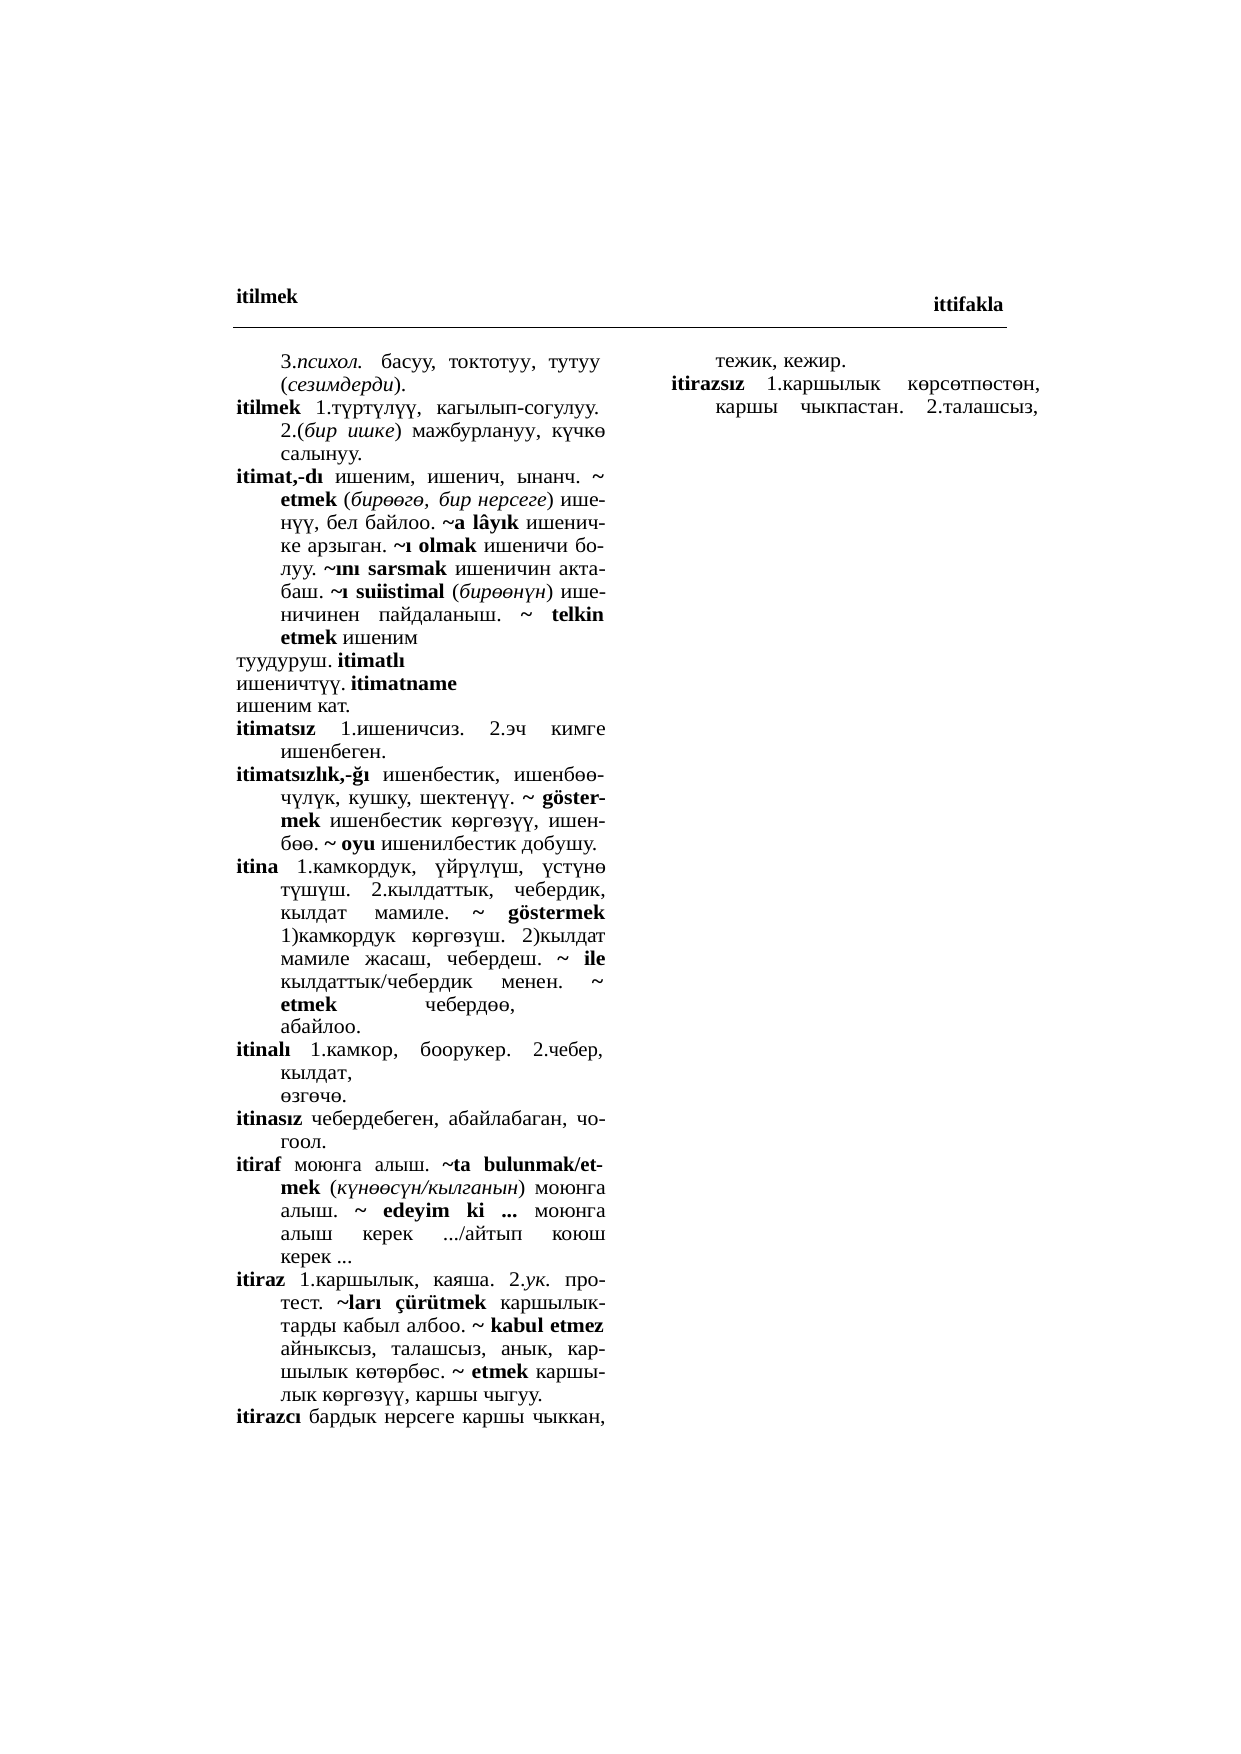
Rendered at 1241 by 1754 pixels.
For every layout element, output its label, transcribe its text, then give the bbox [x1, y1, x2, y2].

text кылдат, өзгөчө. [280, 1061, 424, 1107]
text mek (күнөөсүн/кылганын) моюнга алыш. ~ edeyim ki ... моюнга алыш керек .../айтып коюш керек ... [280, 1176, 606, 1268]
text ittifakla [933, 292, 1065, 316]
text etmek (бирөөгө, бир нерсеге) ише- нүү, бел байлоо. ~a lâyık ишенич- ке арзыган. ~ı olmak ишеничи бо- [280, 488, 606, 557]
text 1)камкордук көргөзүш. 2)кылдат мамиле жасаш, чебердеш. ~ ile кылдаттык/чебердик менен. ~ [280, 924, 606, 993]
text 3.психол. басуу, токтотуу, тутуу [280, 349, 606, 373]
text itinalı 1.камкор, боорукер. 2.чебер, [236, 1038, 606, 1061]
text itimatsız 1.ишеничсиз. 2.эч кимге ишенбеген. [236, 717, 606, 763]
text itilmek [236, 284, 299, 308]
text чүлүк, кушку, шектенүү. ~ göster- mek ишенбестик көргөзүү, ишен- бөө. ~ oyu ишенилбестик добушу. [280, 786, 606, 855]
text itilmek 1.түртүлүү, кагылып-согулуу. [236, 396, 606, 419]
text etmek ишеним туудуруш. itimatlı ишеничтүү. itimatname ишеним кат. [236, 626, 519, 717]
text itimat,-dı ишеним, ишенич, ынанч. ~ [236, 465, 606, 488]
text айныксыз, талашсыз, анык, кар- шылык көтөрбөс. ~ etmek каршы- лык көргөзүү, каршы чыгуу. [280, 1337, 606, 1406]
text etmek чебердөө, абайлоо. [280, 993, 515, 1038]
text луу. ~ını sarsmak ишеничин акта- баш. ~ı suiistimal (бирөөнүн) ише- ничинен пайдаланыш. ~ telkin [280, 557, 606, 626]
text 2.(бир ишке) мажбурлануу, күчкө салынуу. [280, 419, 605, 465]
text (сезимдерди). [280, 373, 407, 396]
text каршы чыкпастан. 2.талашсыз, [715, 395, 1065, 418]
text itiraz 1.каршылык, каяша. 2.ук. про- тест. ~ları çürütmek каршылык- тарды кабыл албоо. ~ kabul etmez [236, 1268, 606, 1337]
text itinasız чебердебеген, абайлабаган, чо- гоол. [236, 1107, 606, 1153]
text itina 1.камкордук, үйрүлүш, үстүнө түшүш. 2.кылдаттык, чебердик, кылдат мамиле. ~ göstermek [236, 855, 606, 924]
text itimatsızlık,-ğı ишенбестик, ишенбөө- [236, 763, 606, 786]
text itirazcı бардык нерсеге каршы чыккан, [236, 1406, 606, 1428]
text тежик, кежир. [671, 349, 1065, 372]
text itiraf моюнга алыш. ~ta bulunmak/et- [236, 1153, 606, 1176]
text itirazsız 1.каршылык көрсөтпөстөн, [671, 372, 1065, 395]
